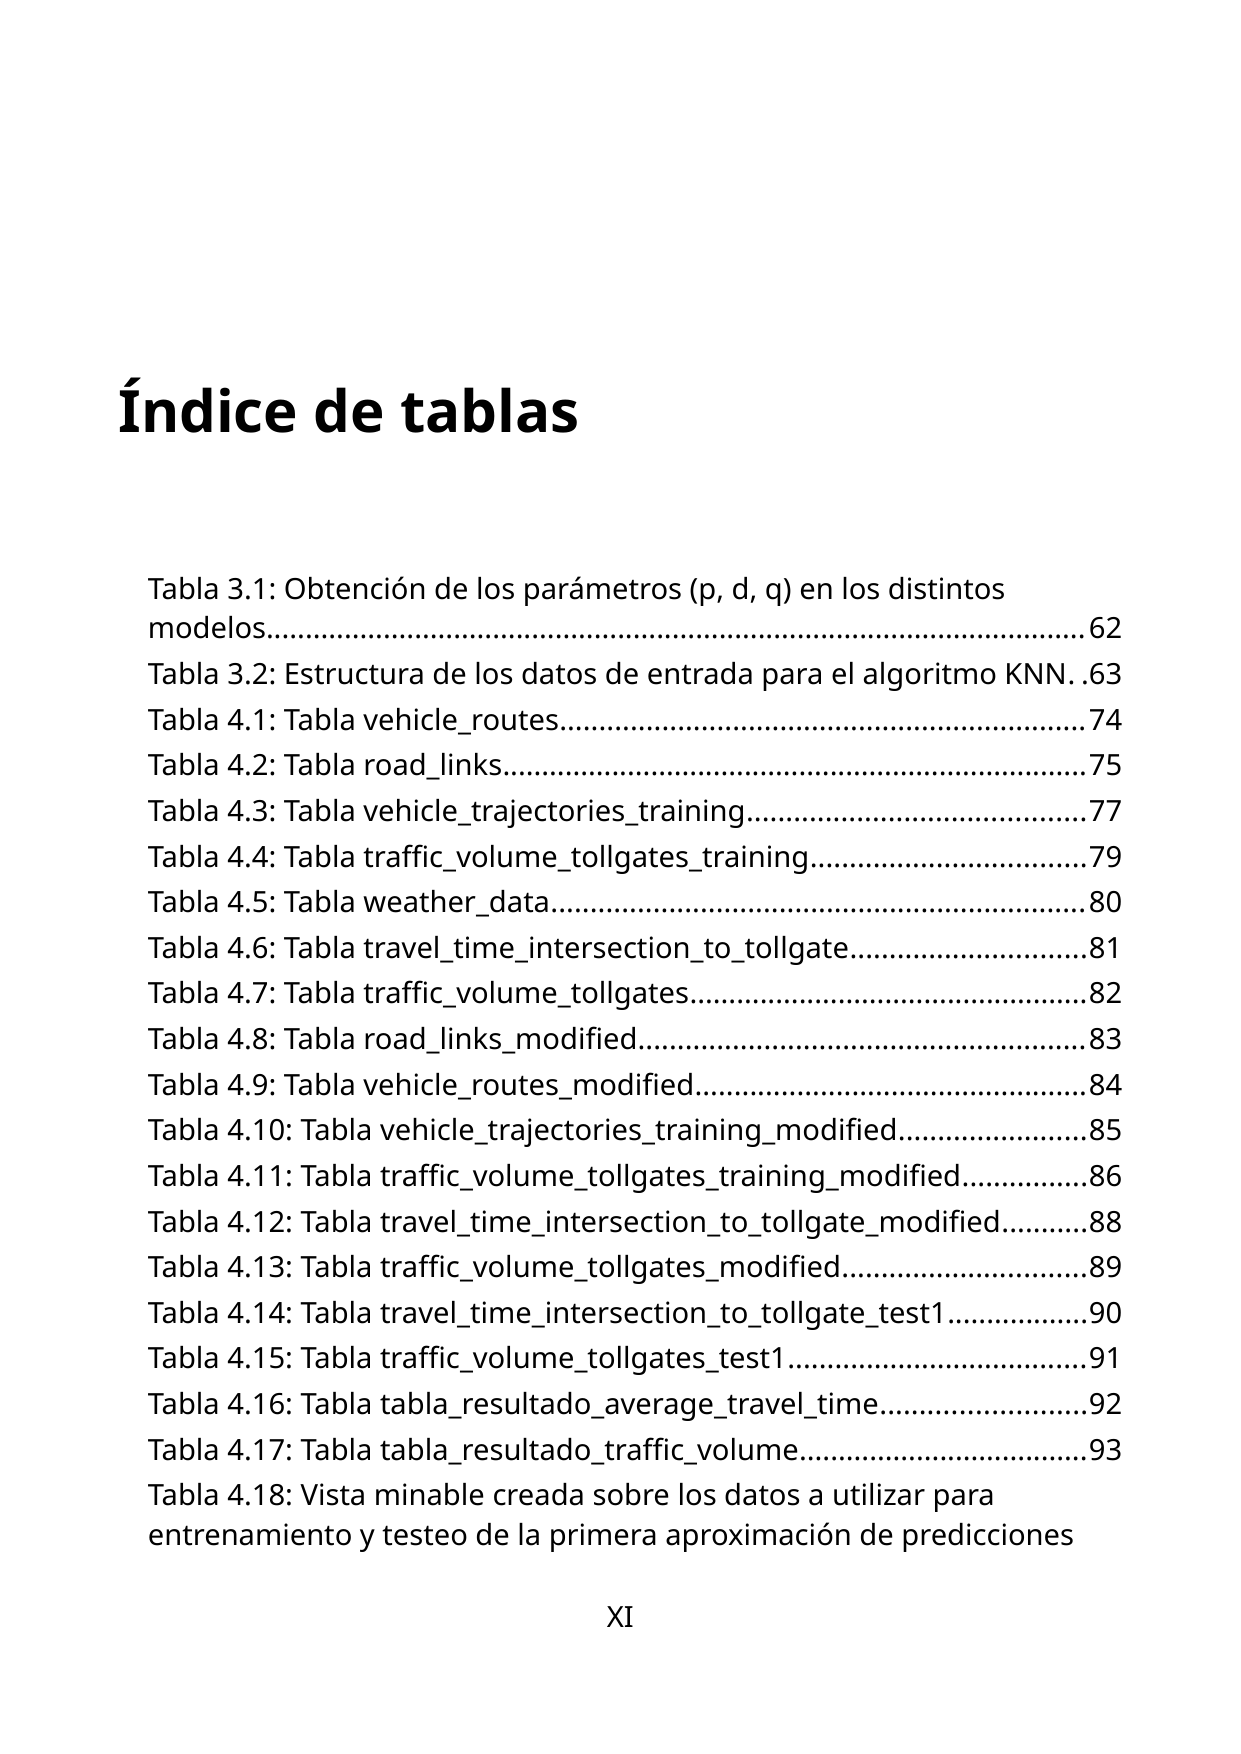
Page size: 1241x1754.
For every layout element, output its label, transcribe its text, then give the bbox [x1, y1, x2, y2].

text Tabla 3.1: Obtención de los parámetros (p, d, q) en los distintos modelos 62 [148, 568, 1122, 647]
text Tabla 3.2: Estructura de los datos de entrada para el algoritmo KNN 63 [148, 653, 1122, 693]
text Tabla 4.14: Tabla travel_time_intersection_to_tollgate_test1 90 [148, 1292, 1122, 1332]
text Tabla 4.5: Tabla weather_data 80 [148, 881, 1122, 921]
text Tabla 4.16: Tabla tabla_resultado_average_travel_time 92 [148, 1383, 1122, 1423]
text Tabla 4.10: Tabla vehicle_trajectories_training_modified 85 [148, 1109, 1122, 1149]
text Tabla 4.2: Tabla road_links 75 [148, 744, 1122, 784]
text Tabla 4.1: Tabla vehicle_routes 74 [148, 699, 1122, 739]
text Tabla 4.3: Tabla vehicle_trajectories_training 77 [148, 790, 1122, 830]
text Tabla 4.15: Tabla traffic_volume_tollgates_test1 91 [148, 1338, 1122, 1377]
text Tabla 4.4: Tabla traffic_volume_tollgates_training 79 [148, 836, 1122, 876]
text Tabla 4.9: Tabla vehicle_routes_modified 84 [148, 1064, 1122, 1104]
text Tabla 4.13: Tabla traffic_volume_tollgates_modified 89 [148, 1246, 1122, 1286]
text Tabla 4.7: Tabla traffic_volume_tollgates 82 [148, 973, 1122, 1012]
text Tabla 4.8: Tabla road_links_modified 83 [148, 1018, 1122, 1058]
text Tabla 4.12: Tabla travel_time_intersection_to_tollgate_modified 88 [148, 1201, 1122, 1241]
text Tabla 4.18: Vista minable creada sobre los datos a utilizar para entrenamiento y testeo de la primera aproximación de predicciones 106 [148, 1474, 1122, 1554]
text Tabla 4.6: Tabla travel_time_intersection_to_tollgate 81 [148, 927, 1122, 967]
subtitle Índice de tablas [118, 370, 1122, 450]
text Tabla 4.17: Tabla tabla_resultado_traffic_volume 93 [148, 1429, 1122, 1469]
text Tabla 4.11: Tabla traffic_volume_tollgates_training_modified 86 [148, 1155, 1122, 1195]
